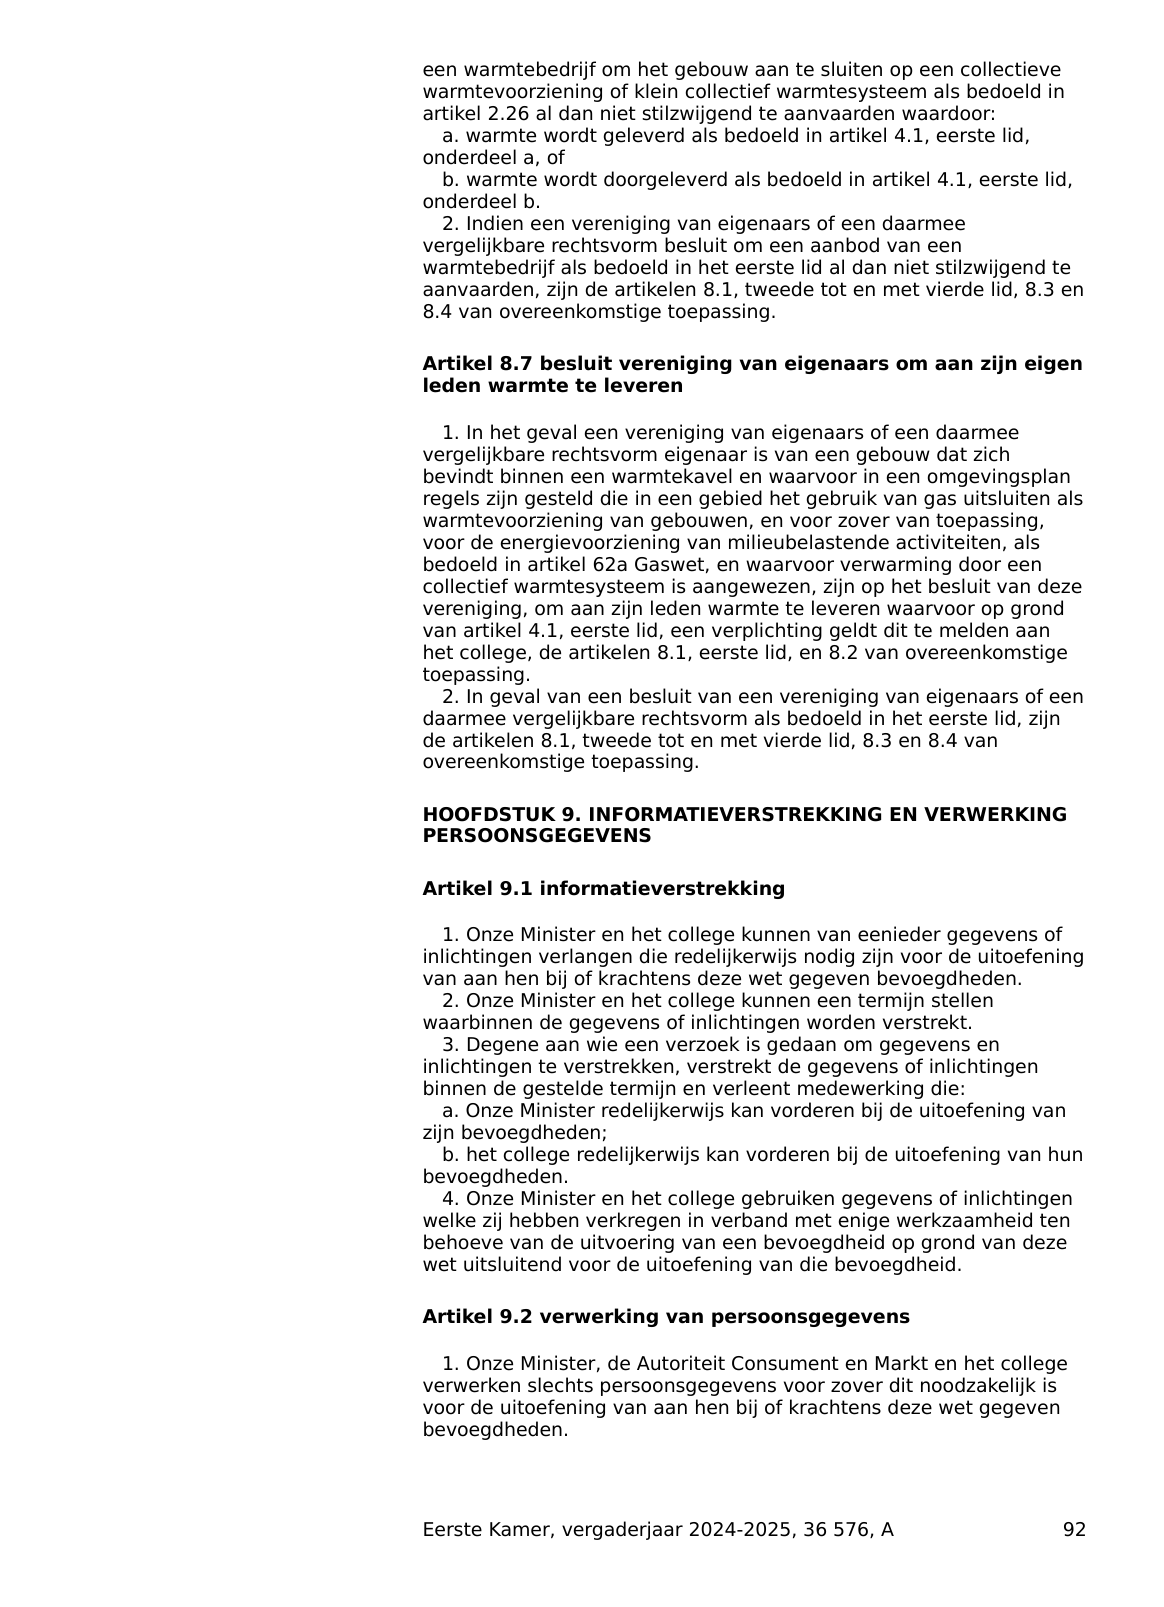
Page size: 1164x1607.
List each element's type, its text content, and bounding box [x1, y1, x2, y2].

text 1. Onze Minister, de Autoriteit Consument en Markt en het college verwerken slechts persoonsgegevens voor zover dit noodzakelijk is voor de uitoefening van aan hen bij of krachtens deze wet gegeven bevoegdheden. [422, 1353, 1087, 1441]
text 2. In geval van een besluit van een vereniging van eigenaars of een daarmee vergelijkbare rechtsvorm als bedoeld in het eerste lid, zijn de artikelen 8.1, tweede tot en met vierde lid, 8.3 en 8.4 van overeenkomstige toepassing. [422, 686, 1087, 773]
text 2. Indien een vereniging van eigenaars of een daarmee vergelijkbare rechtsvorm besluit om een aanbod van een warmtebedrijf als bedoeld in het eerste lid al dan niet stilzwijgend te aanvaarden, zijn de artikelen 8.1, tweede tot en met vierde lid, 8.3 en 8.4 van overeenkomstige toepassing. [422, 213, 1087, 323]
text a. Onze Minister redelijkerwijs kan vorderen bij de uitoefening van zijn bevoegdheden; [422, 1100, 1087, 1144]
text 3. Degene aan wie een verzoek is gedaan om gegevens en inlichtingen te verstrekken, verstrekt de gegevens of inlichtingen binnen de gestelde termijn en verleent medewerking die: [422, 1034, 1087, 1100]
text b. warmte wordt doorgeleverd als bedoeld in artikel 4.1, eerste lid, onderdeel b. [422, 169, 1087, 213]
text b. het college redelijkerwijs kan vorderen bij de uitoefening van hun bevoegdheden. [422, 1144, 1087, 1188]
text een warmtebedrijf om het gebouw aan te sluiten op een collectieve warmtevoorziening of klein collectief warmtesysteem als bedoeld in artikel 2.26 al dan niet stilzwijgend te aanvaarden waardoor: [422, 59, 1087, 125]
text 1. Onze Minister en het college kunnen van eenieder gegevens of inlichtingen verlangen die redelijkerwijs nodig zijn voor de uitoefening van aan hen bij of krachtens deze wet gegeven bevoegdheden. [422, 924, 1087, 990]
subtitle Artikel 9.1 informatieverstrekking [422, 877, 1087, 899]
text a. warmte wordt geleverd als bedoeld in artikel 4.1, eerste lid, onderdeel a, of [422, 125, 1087, 169]
text 1. In het geval een vereniging van eigenaars of een daarmee vergelijkbare rechtsvorm eigenaar is van een gebouw dat zich bevindt binnen een warmtekavel en waarvoor in een omgevingsplan regels zijn gesteld die in een gebied het gebruik van gas uitsluiten als warmtevoorziening van gebouwen, en voor zover van toepassing, voor de energievoorziening van milieubelastende activiteiten, als bedoeld in artikel 62a Gaswet, en waarvoor verwarming door een collectief warmtesysteem is aangewezen, zijn op het besluit van deze vereniging, om aan zijn leden warmte te leveren waarvoor op grond van artikel 4.1, eerste lid, een verplichting geldt dit te melden aan het college, de artikelen 8.1, eerste lid, en 8.2 van overeenkomstige toepassing. [422, 422, 1087, 686]
subtitle Artikel 9.2 verwerking van persoonsgegevens [422, 1306, 1087, 1328]
subtitle Artikel 8.7 besluit vereniging van eigenaars om aan zijn eigen leden warmte te leveren [422, 353, 1087, 397]
text 2. Onze Minister en het college kunnen een termijn stellen waarbinnen de gegevens of inlichtingen worden verstrekt. [422, 990, 1087, 1034]
subtitle HOOFDSTUK 9. INFORMATIEVERSTREKKING EN VERWERKING PERSOONSGEGEVENS [422, 803, 1087, 847]
text 4. Onze Minister en het college gebruiken gegevens of inlichtingen welke zij hebben verkregen in verband met enige werkzaamheid ten behoeve van de uitvoering van een bevoegdheid op grond van deze wet uitsluitend voor de uitoefening van die bevoegdheid. [422, 1188, 1087, 1276]
